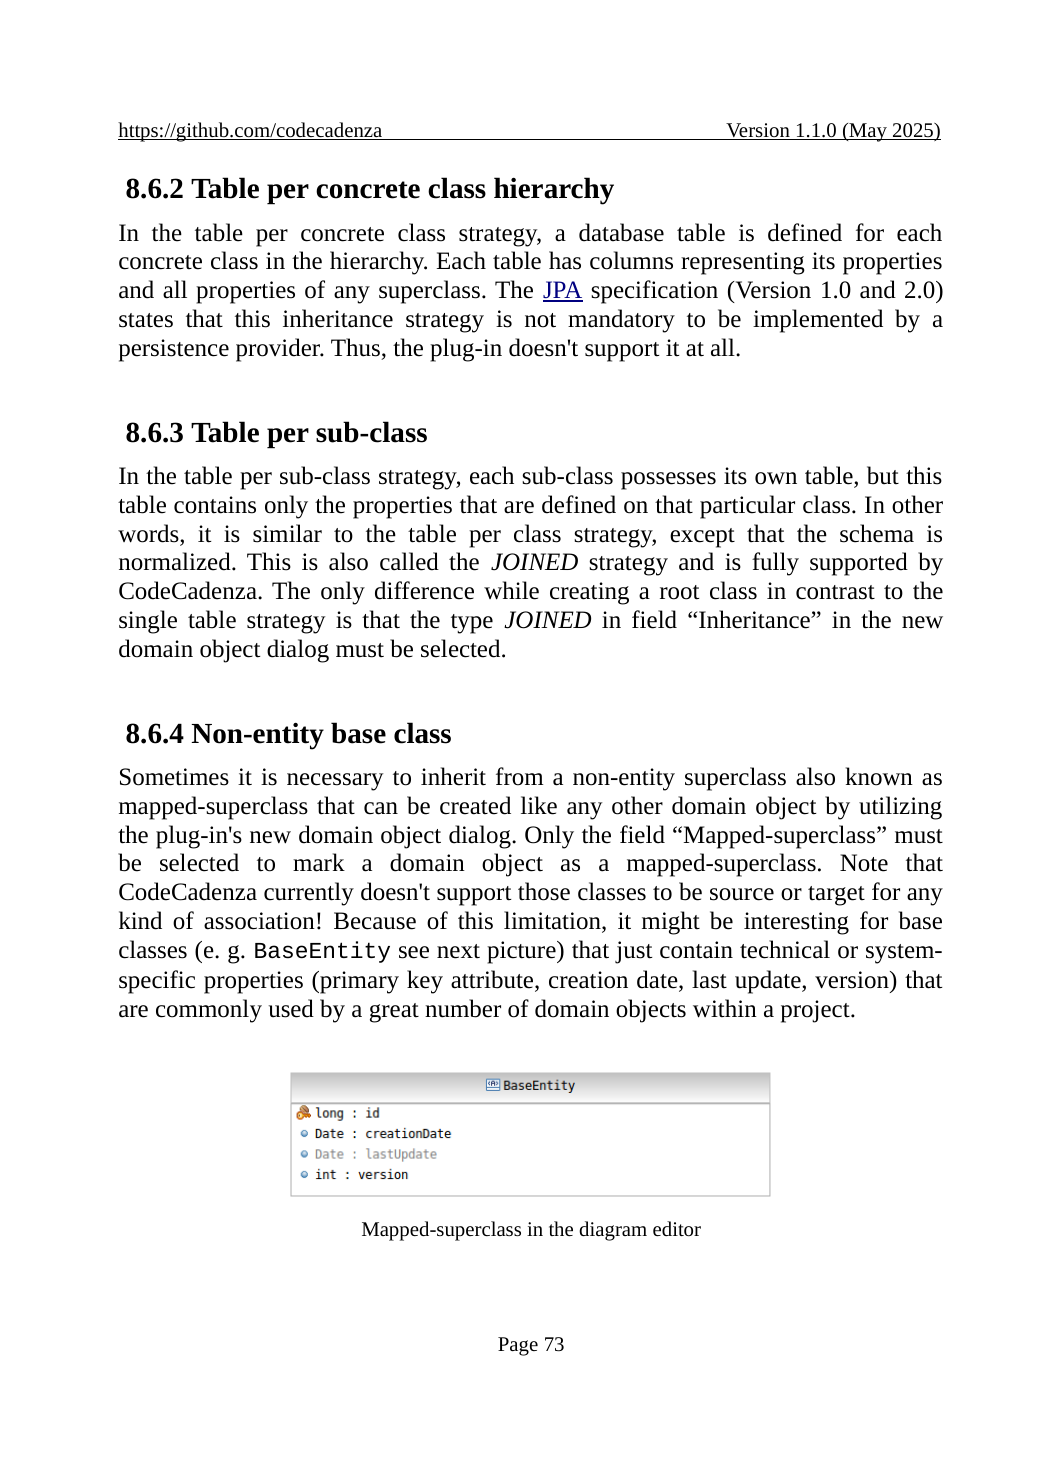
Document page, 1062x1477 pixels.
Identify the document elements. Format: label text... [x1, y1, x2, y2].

text In the table per concrete class strategy, a database table is defined for each concrete class in the hierarchy. Each table has columns representing its properties and all properties of any superclass. The JPA specification (Version 1.0 and 2.0) states that this inheritance strategy is not mandatory to be implemented by a persistence provider. Thus, the plug-in doesn't support it at all. [118, 218, 944, 361]
subtitle Table per sub-class [118, 415, 944, 449]
text Sometimes it is necessary to inherit from a non-entity superclass also known as mapped-superclass that can be created like any other domain object by utilizing the plug-in's new domain object dialog. Only the field “Mapped-superclass” must be selected to mark a domain object as a mapped-superclass. Note that CodeCadenza currently doesn't support those classes to be source or target for any kind of association! Because of this limitation, it might be interesting for base classes (e. g. BaseEntity see next picture) that just contain technical or system-specific properties (primary key attribute, creation date, last update, version) that are commonly used by a great number of domain objects within a project. [118, 762, 944, 1022]
subtitle Non-entity base class [118, 716, 944, 750]
picture [268, 1051, 794, 1217]
subtitle Table per concrete class hierarchy [118, 172, 944, 205]
text In the table per sub-class strategy, each sub-class possesses its own table, but this table contains only the properties that are defined on that particular class. In other words, it is similar to the table per class strategy, except that the schema is normalized. This is also called the JOINED strategy and is fully supported by CodeCadenza. The only difference while creating a root class in contrast to the single table strategy is that the type JOINED in field “Inheritance” in the new domain object dialog must be selected. [118, 461, 944, 662]
text Mapped-superclass in the diagram editor [269, 1217, 793, 1241]
